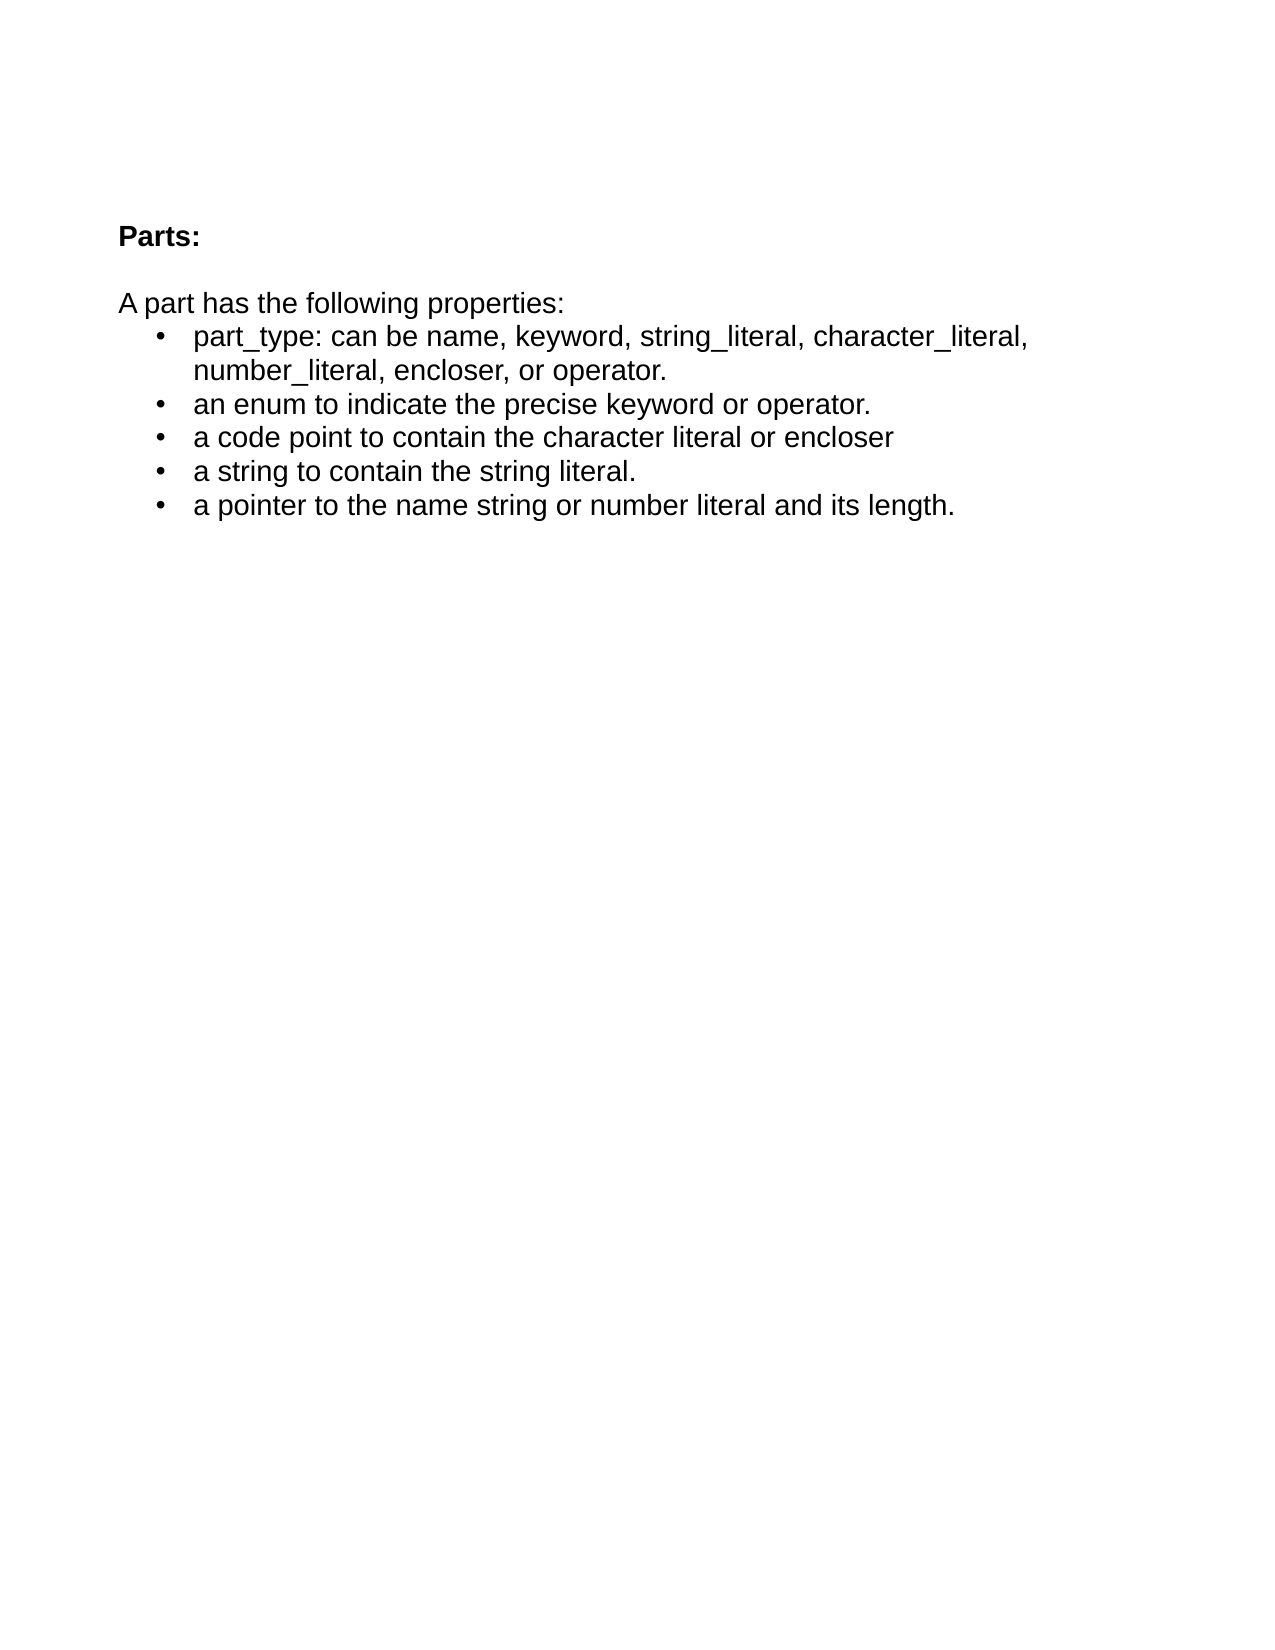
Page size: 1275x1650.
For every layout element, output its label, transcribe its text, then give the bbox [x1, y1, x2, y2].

list a pointer to the name string or number literal and its length. [156, 488, 1157, 522]
text A part has the following properties: [118, 286, 1157, 319]
list a string to contain the string literal. [156, 454, 1157, 488]
list a code point to contain the character literal or encloser [156, 420, 1157, 454]
list part_type: can be name, keyword, string_literal, character_literal, number_literal, encloser, or operator. [156, 319, 1157, 387]
text Parts: [118, 219, 1157, 252]
list an enum to indicate the precise keyword or operator. [156, 387, 1157, 420]
